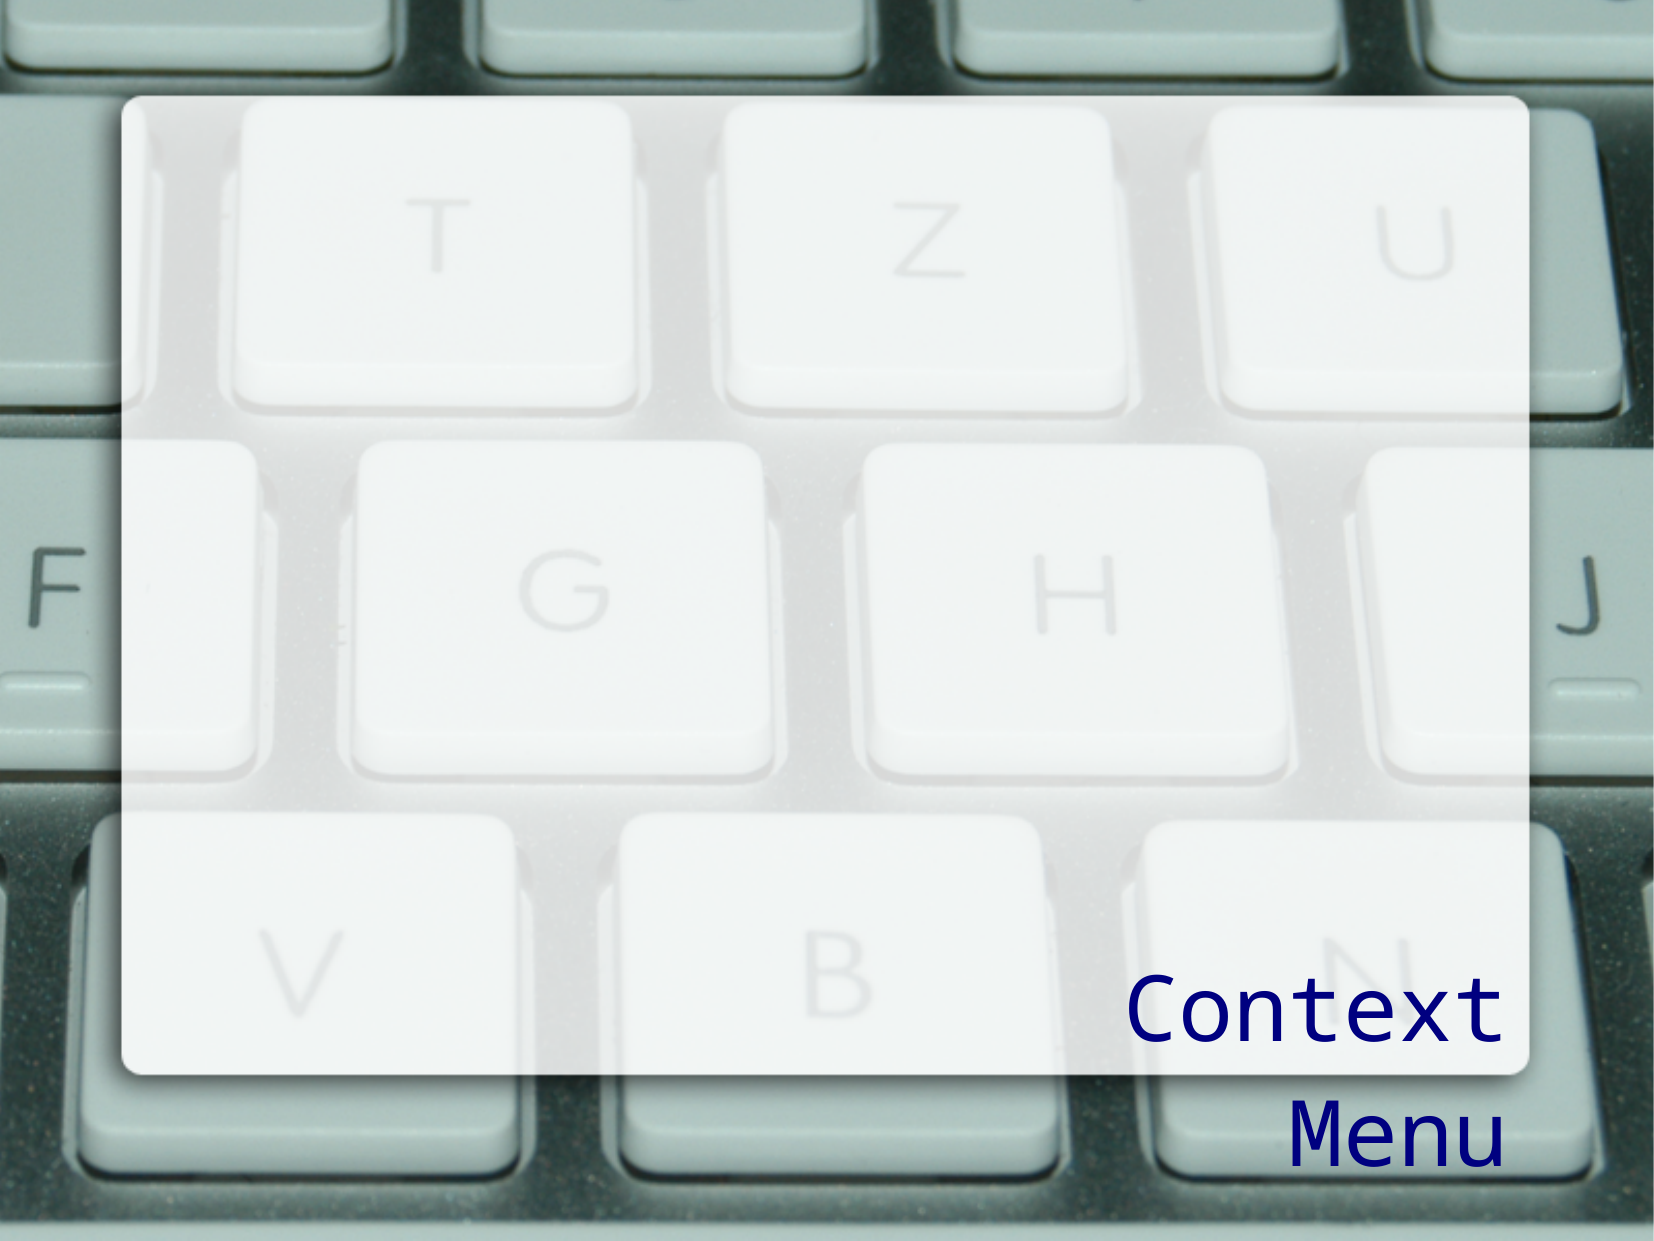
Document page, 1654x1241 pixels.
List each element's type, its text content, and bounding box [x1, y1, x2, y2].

text_box Context Menu [856, 936, 1524, 1074]
picture [0, 0, 1654, 1241]
